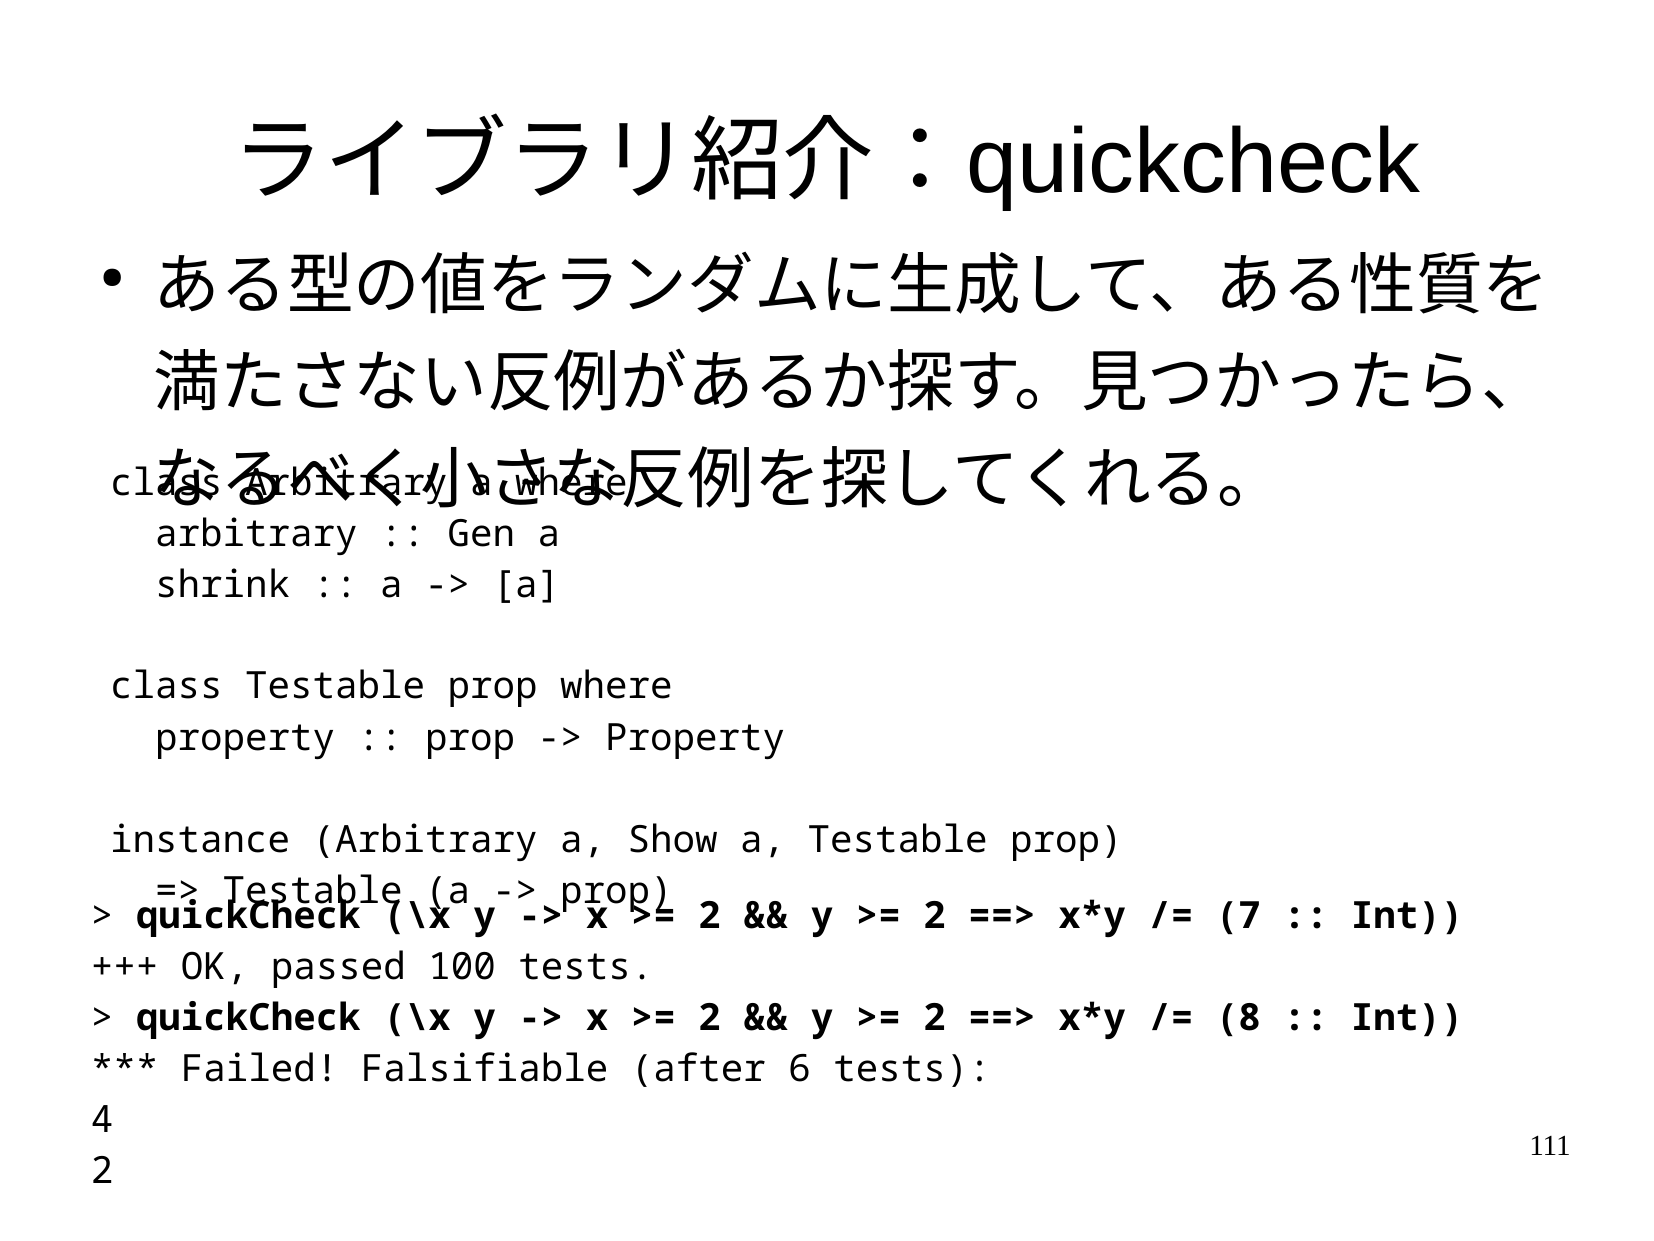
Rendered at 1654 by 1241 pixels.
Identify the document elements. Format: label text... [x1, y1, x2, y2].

list ある型の値をランダムに生成して、ある性質を満たさない反例があるか探す。見つかったら、なるべく小さな反例を探してくれる。 [82, 231, 1571, 881]
title ライブラリ紹介：quickcheck [82, 49, 1571, 231]
text_box > quickCheck (\x y -> x >= 2 && y >= 2 ==> x*y /= (7 :: Int)) +++ OK, passed 100 tests. > quickCheck (\x y -> x >= 2 && y >= 2 ==> x*y /= (8 :: Int)) *** Failed! Falsifiable (after 6 tests): 4 2 [76, 881, 1583, 1191]
text_box class Arbitrary a where arbitrary :: Gen a shrink :: a -> [a] class Testable prop where property :: prop -> Property instance (Arbitrary a, Show a, Testable prop) => Testable (a -> prop) [95, 447, 1205, 870]
